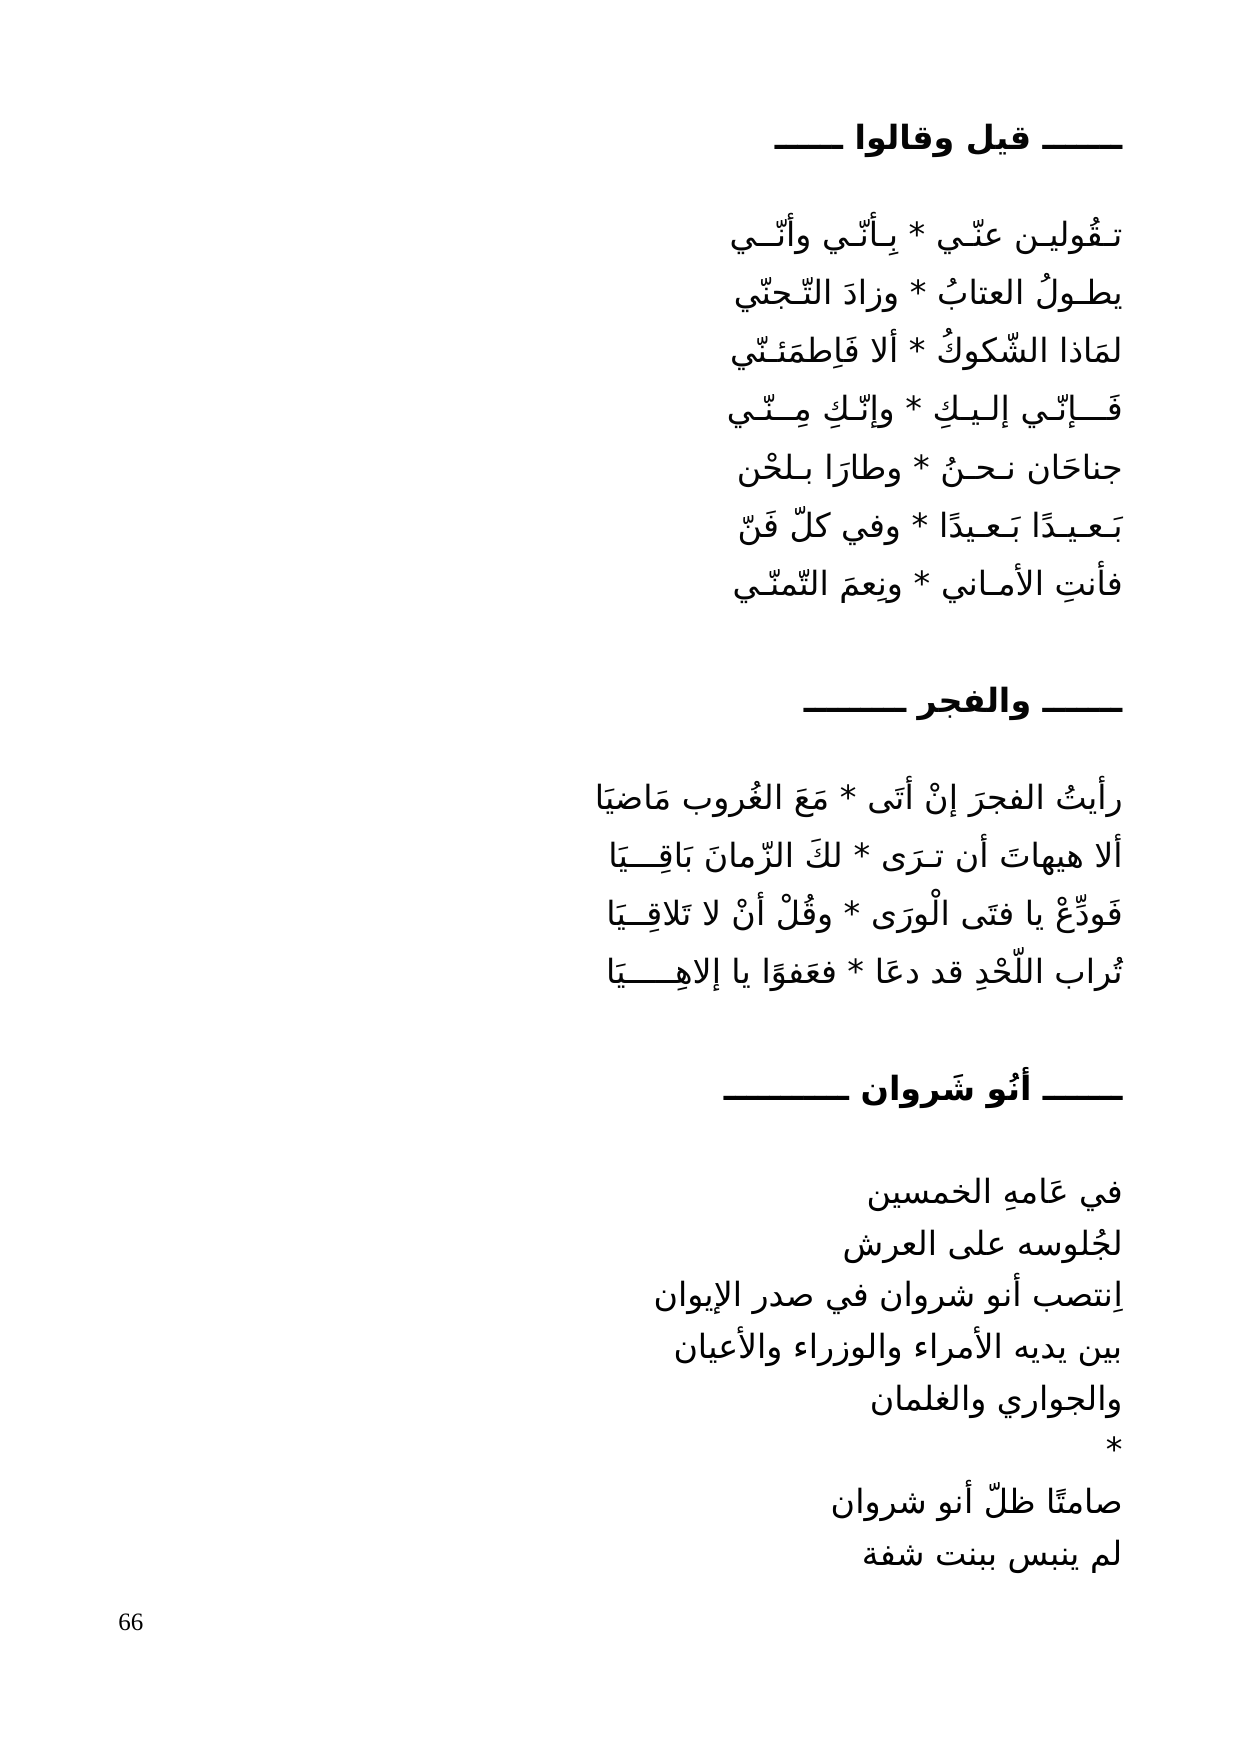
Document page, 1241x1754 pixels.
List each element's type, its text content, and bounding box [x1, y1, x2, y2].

text لمَاذا الشّكوكُ * ألا فَاِطمَئـنّي [118, 332, 1122, 371]
text رأيتُ الفجرَ إنْ أتَى * مَعَ الغُروب مَاضيَا [118, 778, 1122, 817]
text لجُلوسه على العرش [118, 1224, 1122, 1263]
text * [118, 1431, 1122, 1470]
text والجواري والغلمان [118, 1379, 1122, 1418]
text فَـــإنّـي إلـيـكِ * وإنّـكِ مِــنّـي [118, 390, 1122, 429]
text ـــــــ أنُو شَروان ـــــــــــ [118, 1069, 1122, 1108]
text لم ينبس ببنت شفة [118, 1534, 1122, 1573]
text تـقُوليـن عنّـي * بِـأنّـي وأنّــي [118, 215, 1122, 254]
text جناحَان نـحـنُ * وطارَا بـلحْن [118, 448, 1122, 487]
text بَـعـيـدًا بَـعـيدًا * وفي كلّ فَنّ [118, 506, 1122, 545]
text تُراب اللّحْدِ قد دعَا * فعَفوًا يا إلاهِـــــيَا [118, 953, 1122, 992]
text ـــــــ قيل وقالوا ــــــ [118, 118, 1122, 157]
text ـــــــ والفجر ـــــــــ [118, 681, 1122, 720]
text اِنتصب أنو شروان في صدر الإيوان [118, 1276, 1122, 1315]
text فأنتِ الأمـاني * ونِعمَ التّمنّـي [118, 564, 1122, 603]
text بين يديه الأمراء والوزراء والأعيان [118, 1328, 1122, 1366]
text ألا هيهاتَ أن تـرَى * لكَ الزّمانَ بَاقِـــيَا [118, 836, 1122, 875]
text يطـولُ العتابُ * وزادَ التّـجنّي [118, 273, 1122, 312]
text في عَامهِ الخمسين [118, 1173, 1122, 1211]
text فَودِّعْ يا فتَى الْورَى * وقُلْ أنْ لا تَلاقِــيَا [118, 894, 1122, 933]
text صامتًا ظلّ أنو شروان [118, 1483, 1122, 1521]
